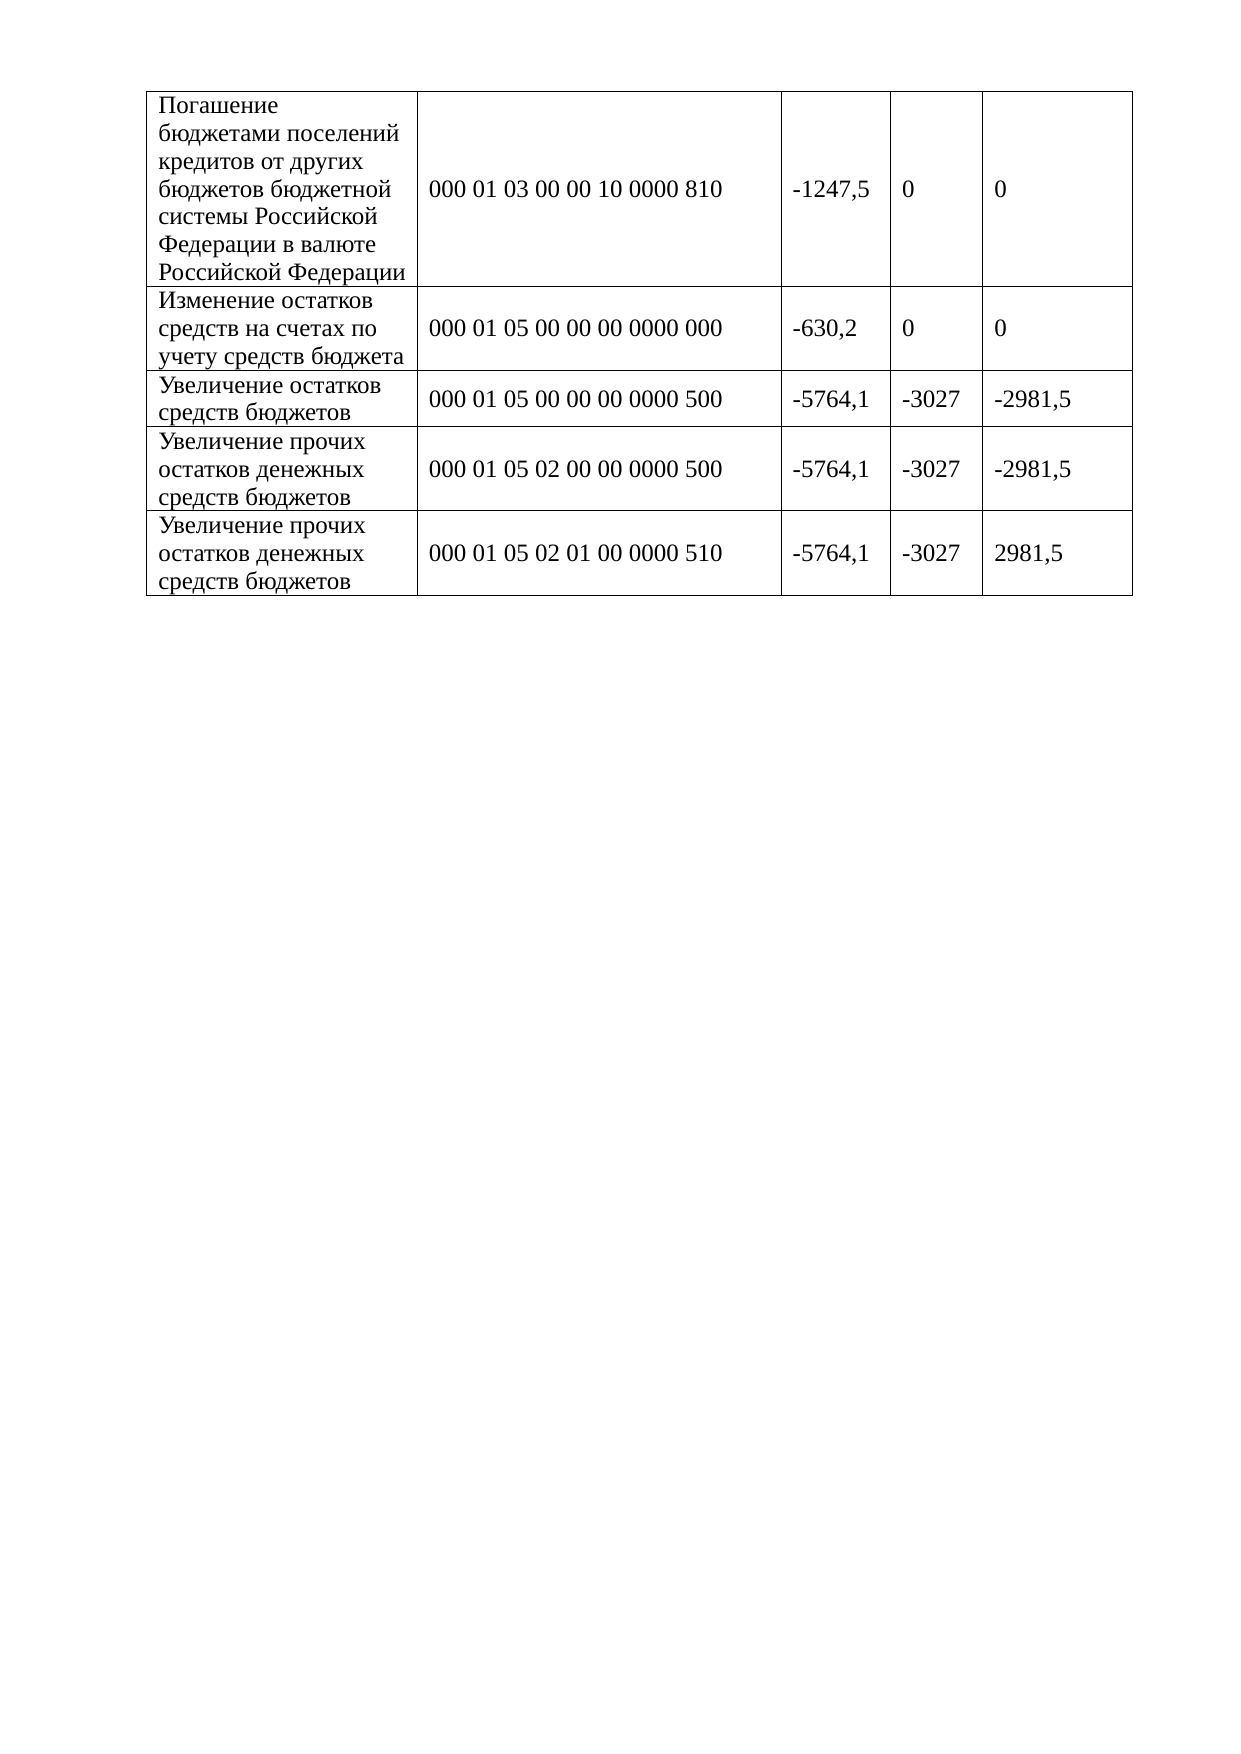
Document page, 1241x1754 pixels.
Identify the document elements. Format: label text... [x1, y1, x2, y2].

table_cell -5764,1 [782, 511, 890, 594]
table_cell 000 01 05 02 01 00 0000 510 [418, 511, 781, 594]
table_cell -3027 [891, 511, 982, 594]
table_cell -3027 [891, 371, 982, 426]
table_cell -3027 [891, 427, 982, 510]
table_cell 000 01 05 00 00 00 0000 500 [418, 371, 781, 426]
table_cell Погашение бюджетами поселений кредитов от других бюджетов бюджетной системы Российской Федерации в валюте Российской Федерации [147, 92, 417, 286]
table_cell 0 [983, 287, 1132, 370]
table_cell Увеличение прочих остатков денежных средств бюджетов [147, 427, 417, 510]
table_cell 0 [891, 92, 982, 286]
table_cell -2981,5 [983, 371, 1132, 426]
table_cell 000 01 05 02 00 00 0000 500 [418, 427, 781, 510]
table_cell 2981,5 [983, 511, 1132, 594]
table_cell -1247,5 [782, 92, 890, 286]
table_cell Увеличение прочих остатков денежных средств бюджетов [147, 511, 417, 594]
table_cell -2981,5 [983, 427, 1132, 510]
table_cell 000 01 05 00 00 00 0000 000 [418, 287, 781, 370]
table_cell -5764,1 [782, 427, 890, 510]
table_cell -630,2 [782, 287, 890, 370]
table_cell Увеличение остатков средств бюджетов [147, 371, 417, 426]
table_cell 0 [891, 287, 982, 370]
table_cell -5764,1 [782, 371, 890, 426]
table_cell Изменение остатков средств на счетах по учету средств бюджета [147, 287, 417, 370]
table_cell 0 [983, 92, 1132, 286]
table_cell 000 01 03 00 00 10 0000 810 [418, 92, 781, 286]
